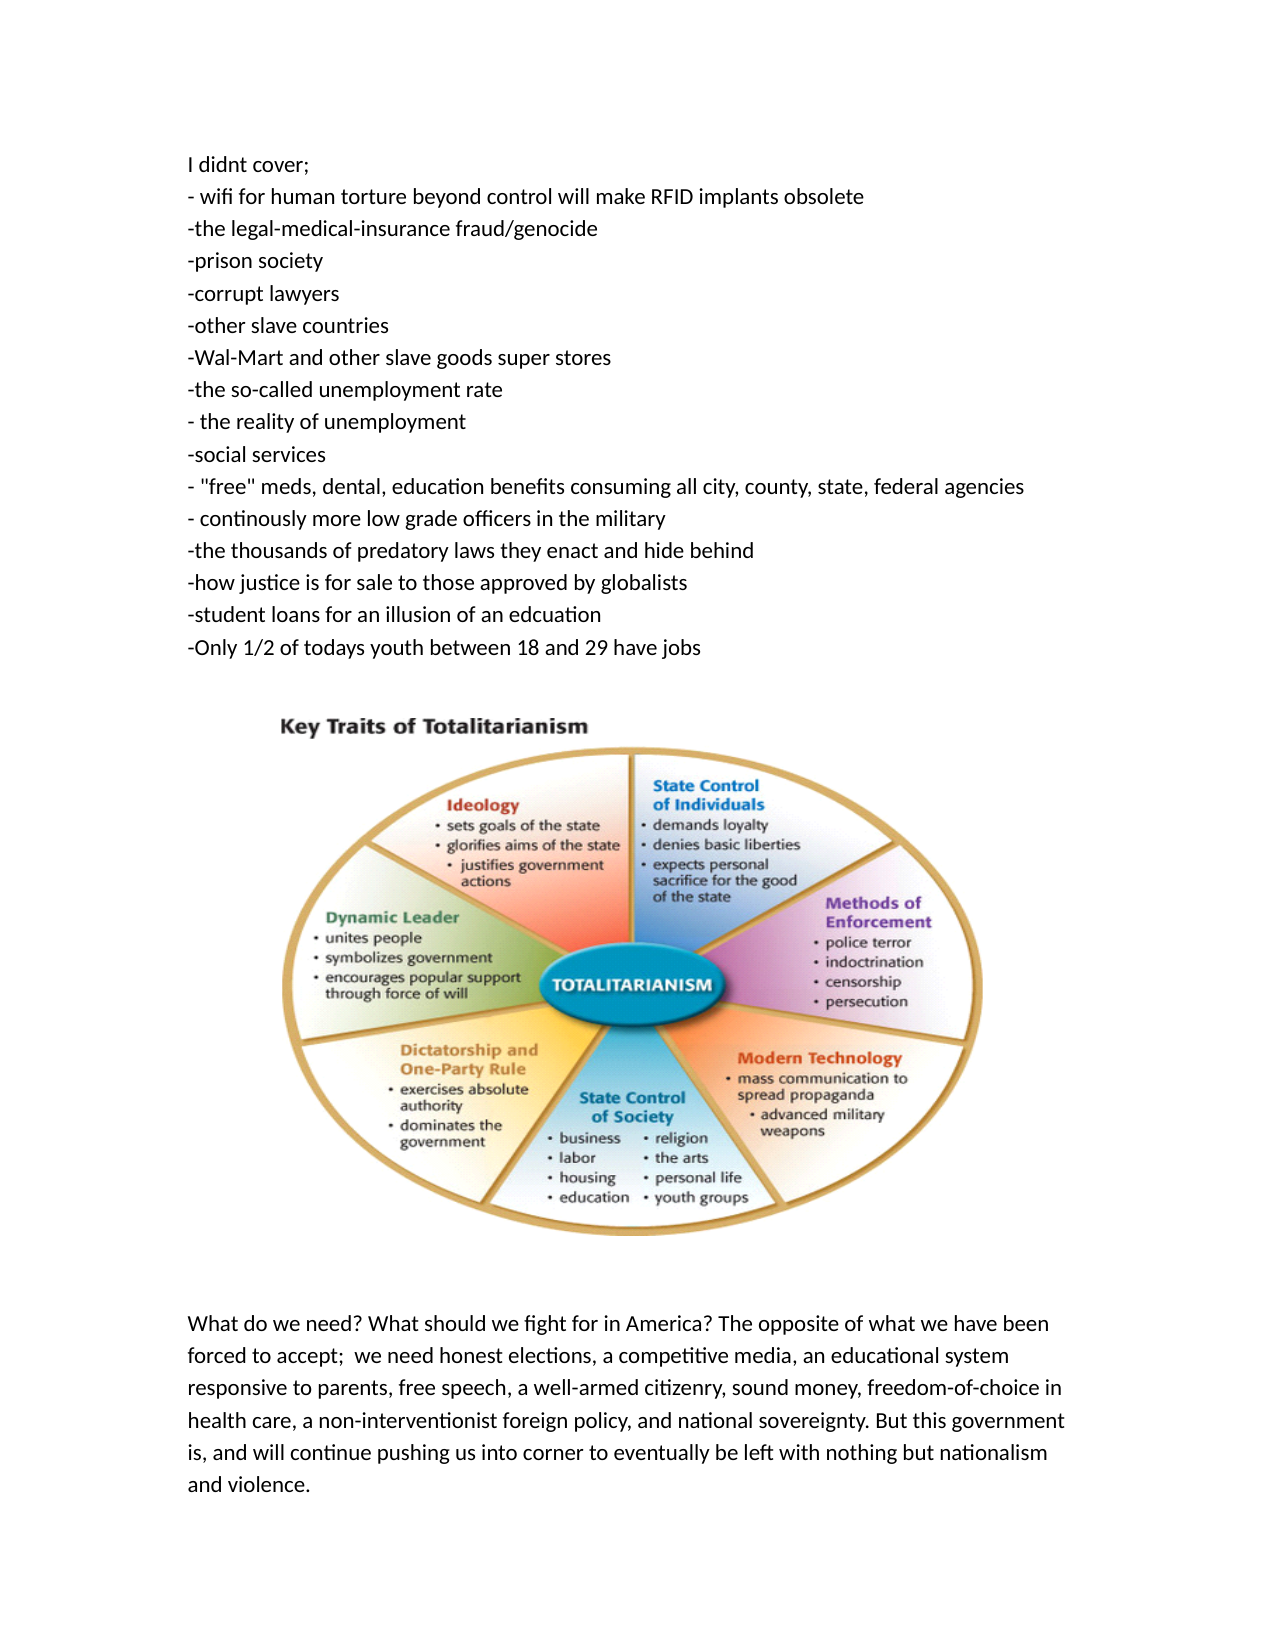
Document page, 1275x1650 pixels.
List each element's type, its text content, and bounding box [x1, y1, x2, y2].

text -Wal-Mart and other slave goods super stores [187, 343, 1087, 371]
text -the thousands of predatory laws they enact and hide behind [187, 536, 1087, 564]
text -student loans for an illusion of an edcuation [187, 601, 1087, 629]
text What do we need? What should we fight for in America? The opposite of what we have been forced to accept; we need honest elections, a competitive media, an educational system responsive to parents, free speech, a well-armed citizenry, sound money, freedom-of-choice in health care, a non-interventionist foreign policy, and national sovereignty. But this government is, and will continue pushing us into corner to eventually be left with nothing but nationalism and violence. [187, 1309, 1087, 1498]
text -corrupt lawyers [187, 279, 1087, 307]
text - wifi for human torture beyond control will make RFID implants obsolete [187, 182, 1087, 210]
text -the so-called unemployment rate [187, 375, 1087, 403]
text -how justice is for sale to those approved by globalists [187, 568, 1087, 596]
text -prison society [187, 247, 1087, 274]
text -Only 1/2 of todays youth between 18 and 29 have jobs [187, 633, 1087, 661]
text I didnt cover; [187, 150, 1087, 178]
text - the reality of unemployment [187, 407, 1087, 436]
text -the legal-medical-insurance fraud/genocide [187, 214, 1087, 242]
text -social services [187, 440, 1087, 468]
text - "free" meds, dental, education benefits consuming all city, county, state, federal agencies [187, 472, 1087, 500]
text - continously more low grade officers in the military [187, 504, 1087, 532]
text -other slave countries [187, 311, 1087, 339]
